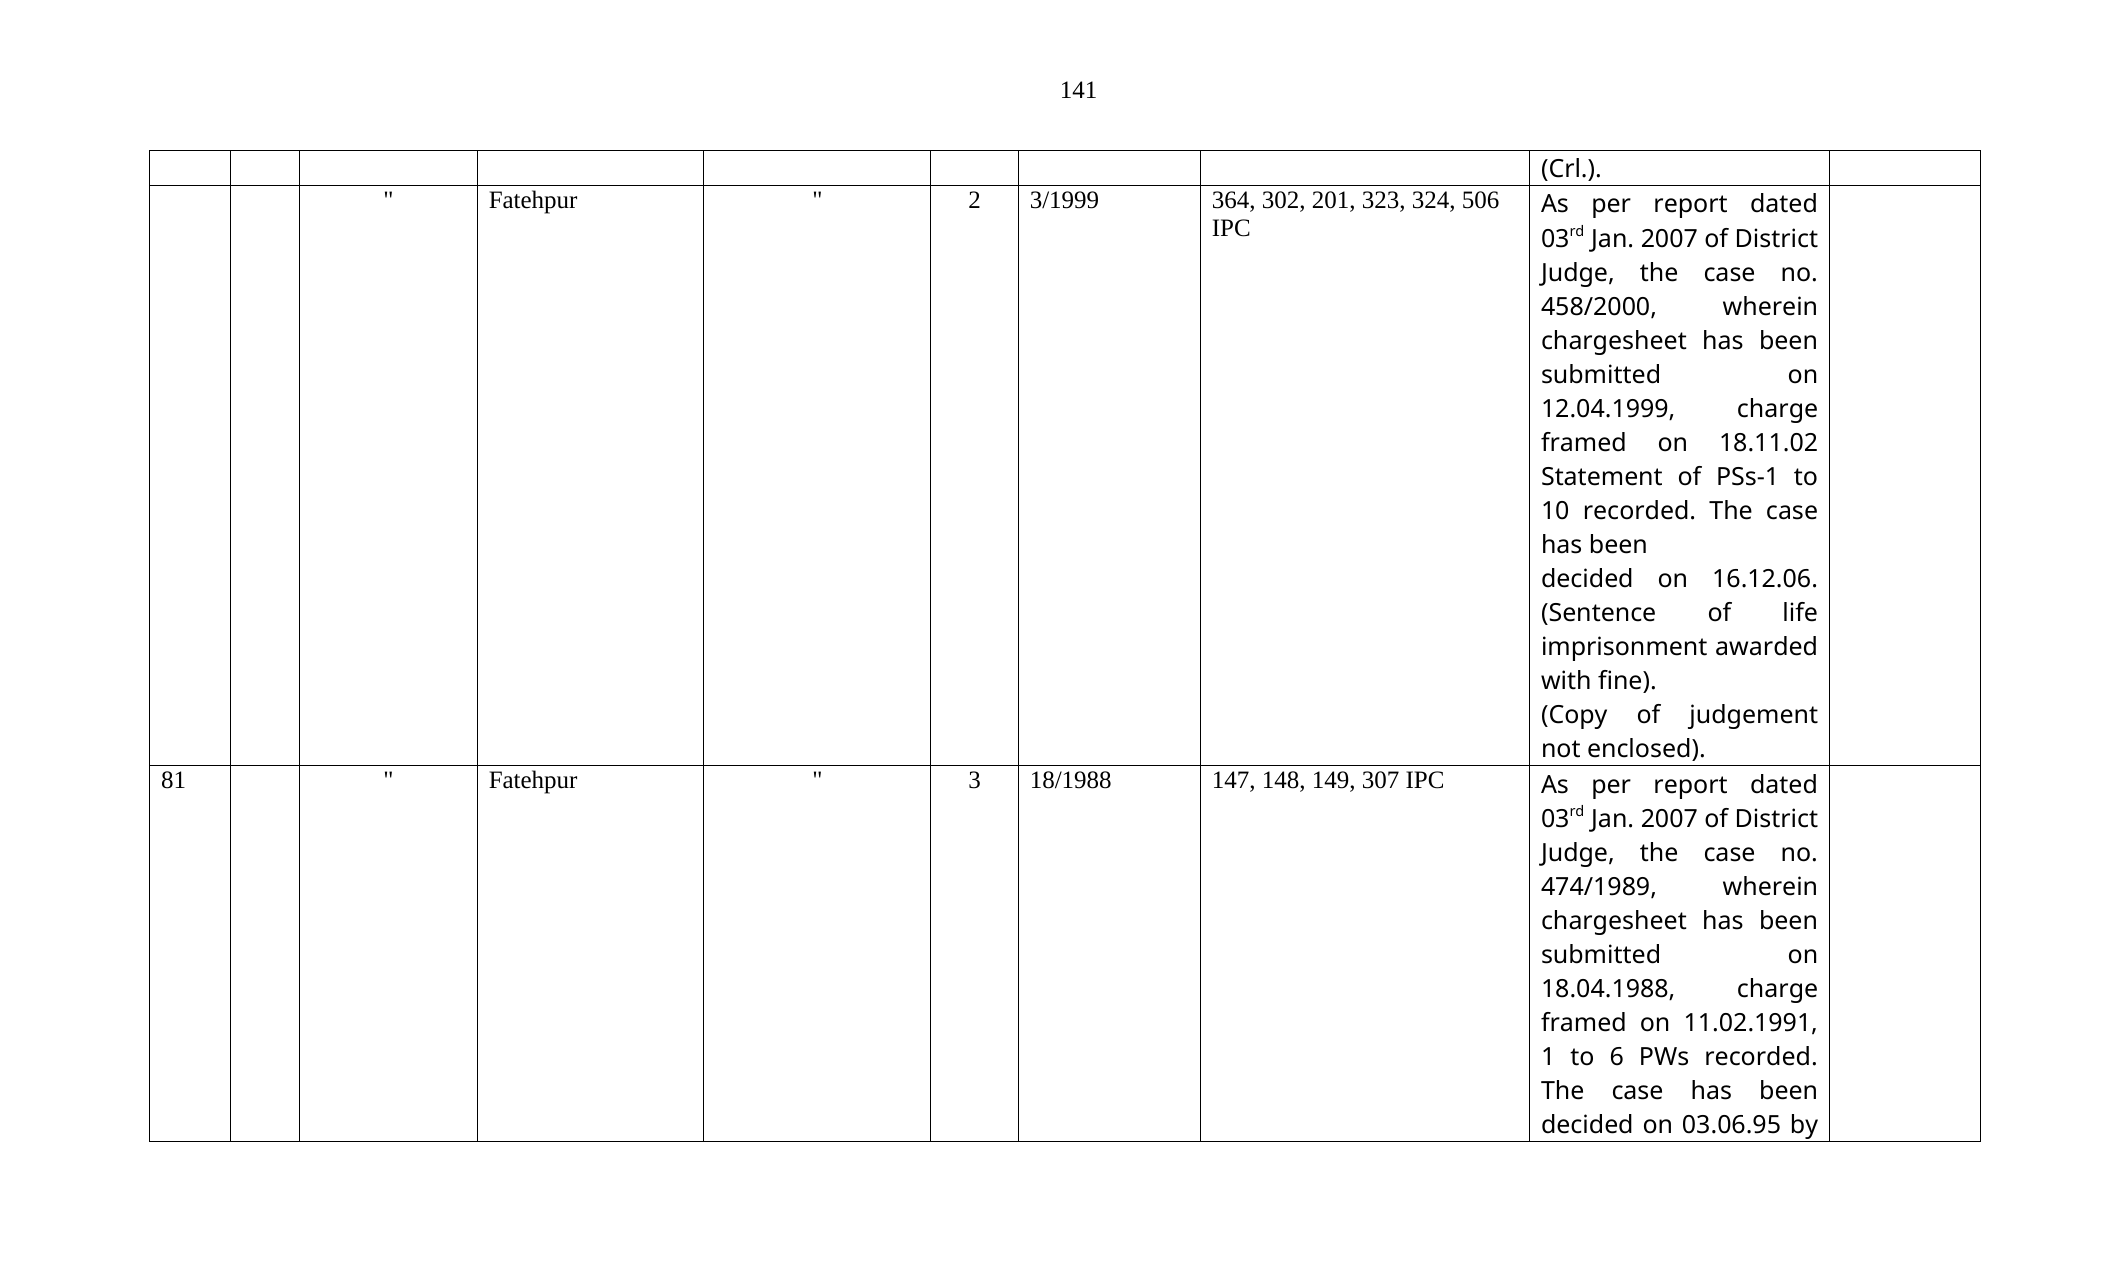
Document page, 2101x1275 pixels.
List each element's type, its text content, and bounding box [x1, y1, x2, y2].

table_cell [1019, 151, 1200, 185]
table_cell [231, 151, 299, 185]
table_cell " [704, 766, 930, 1141]
table_cell [1830, 151, 1980, 185]
table_cell [300, 151, 477, 185]
table_cell [1830, 766, 1980, 1141]
table_cell Fatehpur [478, 186, 703, 765]
table_cell [704, 151, 930, 185]
table_cell As per report dated 03rd Jan. 2007 of District Judge, the case no. 458/2000, wherein chargesheet has been submitted on 12.04.1999, charge framed on 18.11.02 Statement of PSs-1 to 10 recorded. The case has been decided on 16.12.06. (Sentence of life imprisonment awarded with fine). (Copy of judgement not enclosed). [1530, 186, 1829, 765]
table_cell [1201, 151, 1529, 185]
table_cell 18/1988 [1019, 766, 1200, 1141]
table_cell 147, 148, 149, 307 IPC [1201, 766, 1529, 1141]
table_cell " [300, 186, 477, 765]
table_cell [1830, 186, 1980, 765]
table_cell [231, 766, 299, 1141]
table_cell [150, 151, 230, 185]
table_cell 81 [150, 766, 230, 1141]
table_cell As per report dated 03rd Jan. 2007 of District Judge, the case no. 474/1989, wherein chargesheet has been submitted on 18.04.1988, charge framed on 11.02.1991, 1 to 6 PWs recorded. The case has been decided on 03.06.95 by [1530, 766, 1829, 1141]
table_cell Fatehpur [478, 766, 703, 1141]
table_cell 2 [931, 186, 1018, 765]
table_cell [931, 151, 1018, 185]
table_cell " [704, 186, 930, 765]
table_cell 3/1999 [1019, 186, 1200, 765]
table_cell [478, 151, 703, 185]
table_cell [150, 186, 230, 765]
table_cell 364, 302, 201, 323, 324, 506 IPC [1201, 186, 1529, 765]
table_cell " [300, 766, 477, 1141]
table_cell [231, 186, 299, 765]
table_cell 3 [931, 766, 1018, 1141]
table_cell (Crl.). [1530, 151, 1829, 185]
